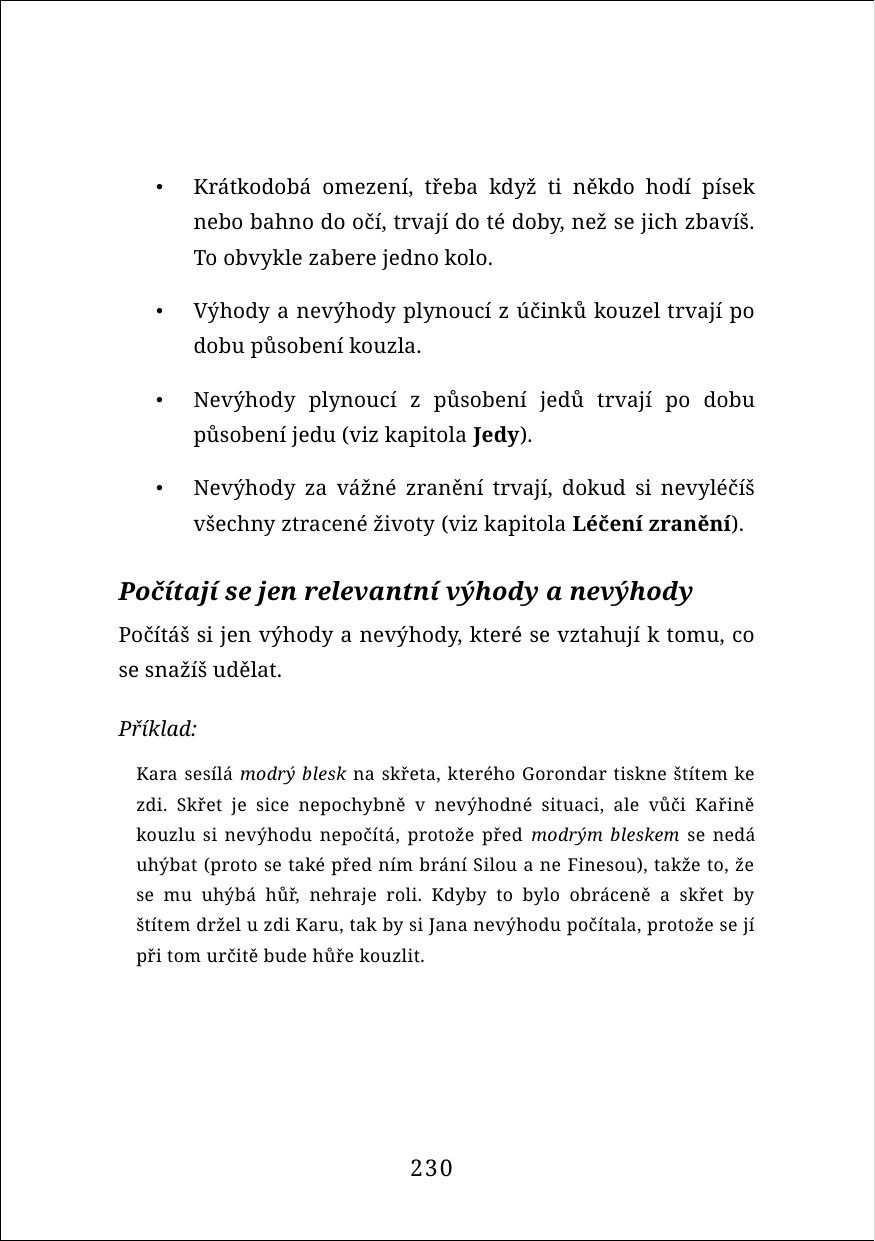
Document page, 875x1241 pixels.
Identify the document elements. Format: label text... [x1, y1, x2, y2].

text Počítáš si jen výhody a nevýhody, které se vztahují k tomu, co se snažíš udělat. [118, 620, 756, 684]
subtitle Počítají se jen relevantní výhody a nevýhody [118, 574, 756, 608]
text Příklad: [118, 714, 756, 743]
text Kara sesílá modrý blesk na skřeta, kterého Gorondar tiskne štítem ke zdi. Skřet je sice nepochybně v nevýhodné situaci, ale vůči Kařině kouzlu si nevýhodu nepočítá, protože před modrým bleskem se nedá uhýbat (proto se také před ním brání Silou a ne Finesou), takže to, že se mu uhýbá hůř, nehraje roli. Kdyby to bylo obráceně a skřet by štítem držel u zdi Karu, tak by si Jana nevýhodu počítala, protože se jí při tom určitě bude hůře kouzlit. [136, 762, 756, 967]
list Krátkodobá omezení, třeba když ti někdo hodí písek nebo bahno do očí, trvají do té doby, než se jich zbavíš. To obvykle zabere jedno kolo. [156, 172, 756, 271]
list Nevýhody za vážné zranění trvají, dokud si nevyléčíš všechny ztracené životy (viz kapitola Léčení zranění). [156, 473, 756, 537]
list Výhody a nevýhody plynoucí z účinků kouzel trvají po dobu působení kouzla. [156, 296, 756, 360]
list Nevýhody plynoucí z působení jedů trvají po dobu působení jedu (viz kapitola Jedy). [156, 385, 756, 449]
